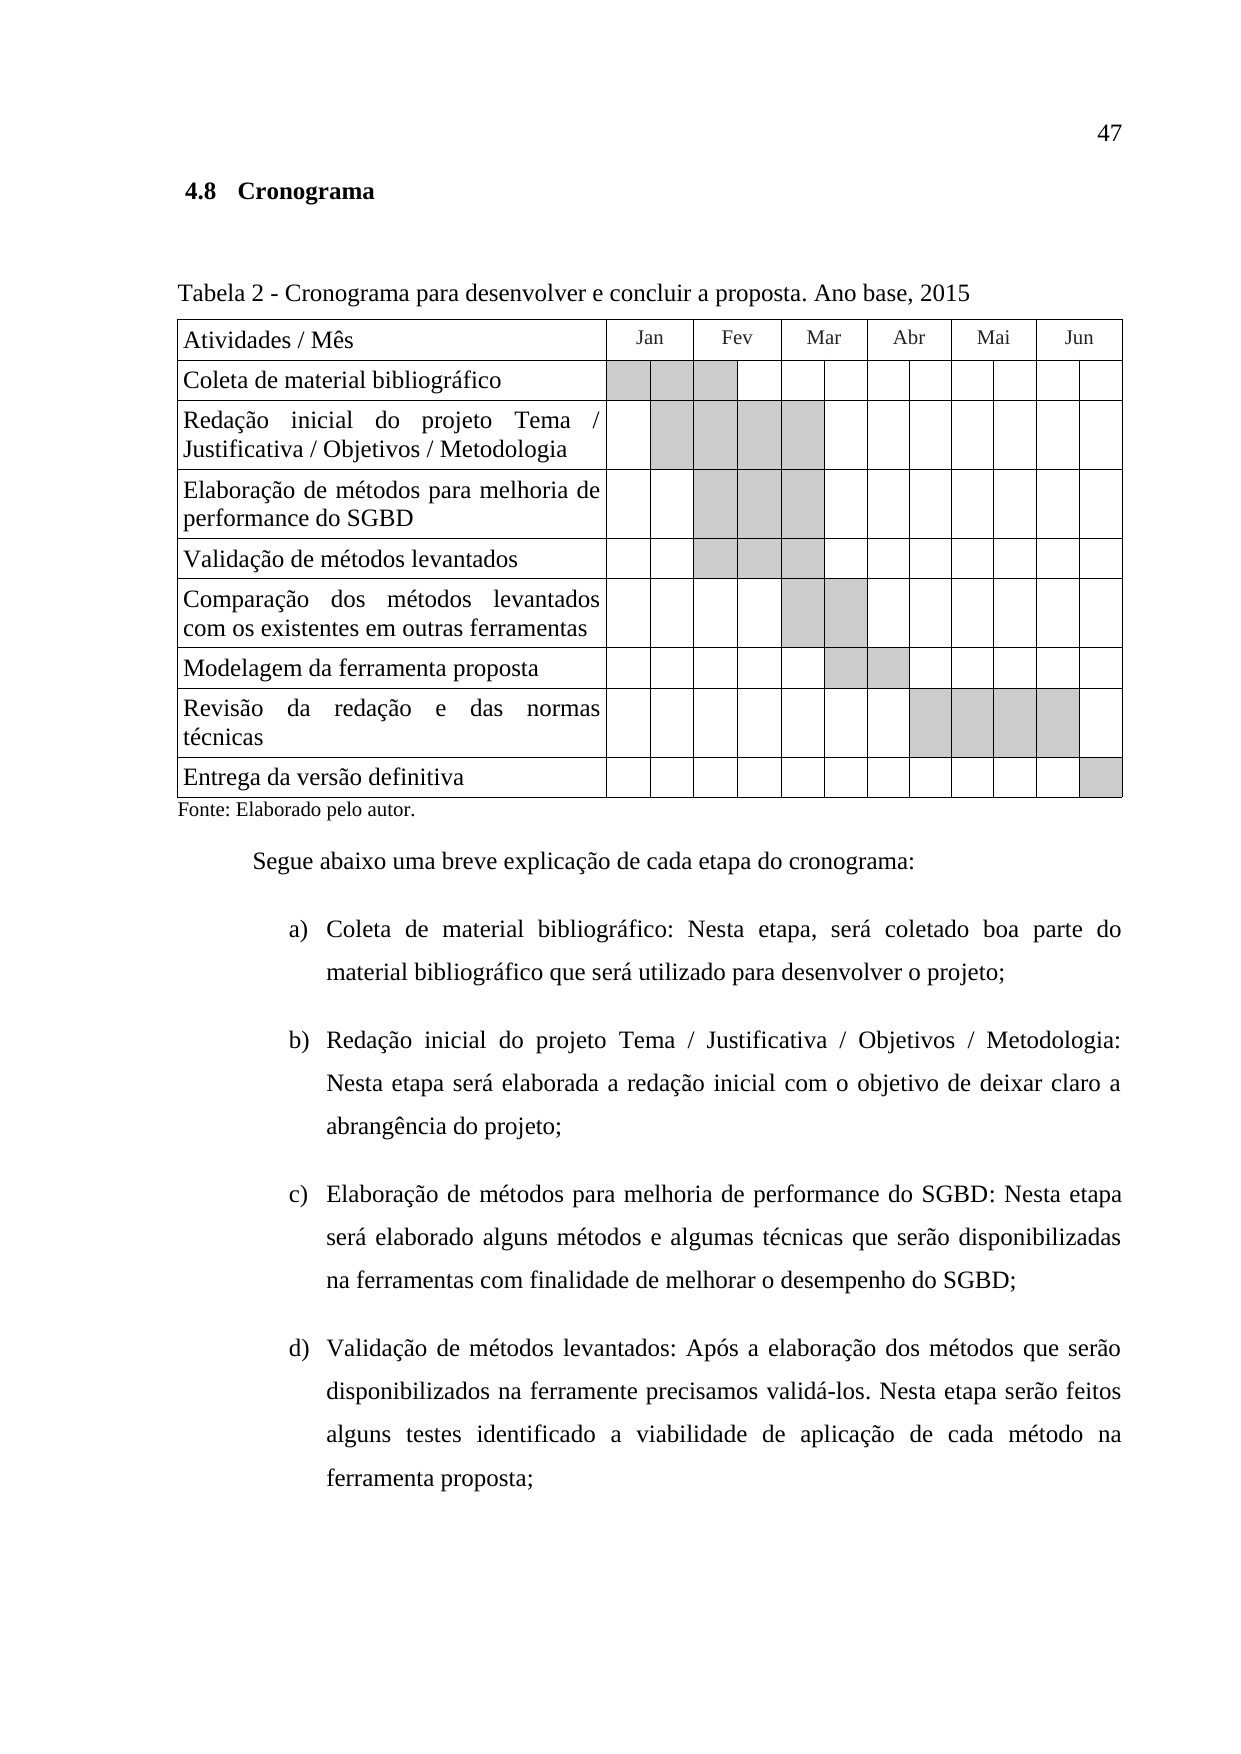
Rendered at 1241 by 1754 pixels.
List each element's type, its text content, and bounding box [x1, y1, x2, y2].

table_cell [825, 689, 867, 757]
table_cell [825, 579, 867, 647]
table_cell [782, 648, 824, 688]
table_cell [1080, 539, 1122, 578]
table_cell [825, 401, 867, 469]
table_cell [782, 758, 824, 797]
table_cell [994, 361, 1036, 400]
table_header Abr [868, 320, 951, 359]
list Redação inicial do projeto Tema / Justificativa / Objetivos / Metodologia: Nesta etapa será elaborada a redação inicial com o objetivo de deixar claro a abrangência do projeto; [288, 1025, 1122, 1140]
table_cell [607, 539, 650, 578]
table_cell [738, 758, 781, 797]
table_cell [651, 470, 693, 538]
table_cell [1037, 758, 1079, 797]
table_cell [782, 470, 824, 538]
table_cell Elaboração de métodos para melhoria de performance do SGBD [178, 470, 606, 538]
table_cell [1037, 401, 1079, 469]
table_cell [607, 361, 650, 400]
table_cell [1037, 470, 1079, 538]
table_cell [694, 648, 737, 688]
table_cell [952, 539, 993, 578]
table_cell [868, 758, 909, 797]
table_cell [651, 539, 693, 578]
table_cell [952, 401, 993, 469]
table_cell [868, 361, 909, 400]
text Tabela 2 - Cronograma para desenvolver e concluir a proposta. Ano base, 2015 [177, 278, 1122, 307]
text Segue abaixo uma breve explicação de cada etapa do cronograma: [177, 846, 1122, 875]
table_cell [694, 689, 737, 757]
table_cell [1037, 361, 1079, 400]
table_header Atividades / Mês [178, 320, 606, 359]
table_cell [651, 401, 693, 469]
table_cell [607, 758, 650, 797]
table_cell [1080, 401, 1122, 469]
table_cell [1080, 470, 1122, 538]
table_cell [1080, 758, 1122, 797]
table_cell Validação de métodos levantados [178, 539, 606, 578]
table_cell [994, 689, 1036, 757]
table_cell [738, 470, 781, 538]
table_cell [651, 579, 693, 647]
table_cell [825, 539, 867, 578]
table_cell Entrega da versão definitiva [178, 758, 606, 797]
table_cell [651, 361, 693, 400]
list Validação de métodos levantados: Após a elaboração dos métodos que serão disponibilizados na ferramente precisamos validá-los. Nesta etapa serão feitos alguns testes identificado a viabilidade de aplicação de cada método na ferramenta proposta; [288, 1333, 1122, 1491]
table_cell [952, 758, 993, 797]
table_cell [694, 758, 737, 797]
table_cell [694, 401, 737, 469]
table_cell [651, 758, 693, 797]
table_cell [694, 579, 737, 647]
table_header Jan [607, 320, 693, 359]
table_cell [952, 689, 993, 757]
table_cell Comparação dos métodos levantados com os existentes em outras ferramentas [178, 579, 606, 647]
list Cronograma [185, 176, 1122, 205]
table_cell [694, 361, 737, 400]
table_cell [952, 648, 993, 688]
table_cell [994, 758, 1036, 797]
table_cell [1037, 539, 1079, 578]
table_header Mai [952, 320, 1036, 359]
table_cell [1080, 648, 1122, 688]
table_cell [910, 539, 951, 578]
table_cell [910, 648, 951, 688]
table_cell [825, 470, 867, 538]
table_cell [694, 539, 737, 578]
table_cell [868, 689, 909, 757]
table_cell [694, 470, 737, 538]
table_cell [868, 539, 909, 578]
table_cell [868, 579, 909, 647]
table_cell [738, 579, 781, 647]
table_cell [738, 361, 781, 400]
table_cell [738, 401, 781, 469]
list Elaboração de métodos para melhoria de performance do SGBD: Nesta etapa será elaborado alguns métodos e algumas técnicas que serão disponibilizadas na ferramentas com finalidade de melhorar o desempenho do SGBD; [288, 1179, 1122, 1294]
table_cell [910, 470, 951, 538]
table_cell Redação inicial do projeto Tema / Justificativa / Objetivos / Metodologia [178, 401, 606, 469]
table_cell [952, 361, 993, 400]
table_cell [868, 401, 909, 469]
table_cell [1080, 689, 1122, 757]
table_cell [1037, 689, 1079, 757]
table_cell [738, 689, 781, 757]
table_cell [910, 689, 951, 757]
table_cell [910, 579, 951, 647]
table_cell [782, 689, 824, 757]
table_cell [994, 539, 1036, 578]
table_cell [910, 361, 951, 400]
table_cell [1080, 579, 1122, 647]
table_cell [825, 361, 867, 400]
table_cell [910, 758, 951, 797]
table_cell [994, 470, 1036, 538]
table_cell [952, 470, 993, 538]
table_cell [825, 758, 867, 797]
table_cell [825, 648, 867, 688]
table_cell [994, 579, 1036, 647]
table_cell [910, 401, 951, 469]
table_cell Revisão da redação e das normas técnicas [178, 689, 606, 757]
table_cell [782, 401, 824, 469]
table_cell [994, 401, 1036, 469]
table_cell [994, 648, 1036, 688]
table_cell [651, 648, 693, 688]
table_cell [607, 689, 650, 757]
table_cell [607, 470, 650, 538]
table_cell [738, 648, 781, 688]
table_cell [607, 579, 650, 647]
table_cell [738, 539, 781, 578]
list Coleta de material bibliográfico: Nesta etapa, será coletado boa parte do material bibliográfico que será utilizado para desenvolver o projeto; [288, 914, 1122, 986]
table_cell [782, 539, 824, 578]
table_cell [952, 579, 993, 647]
table_cell [607, 648, 650, 688]
table_cell [1080, 361, 1122, 400]
table_cell [782, 361, 824, 400]
table_cell [1037, 579, 1079, 647]
table_header Fev [694, 320, 781, 359]
table_cell Coleta de material bibliográfico [178, 361, 606, 400]
table_cell [1037, 648, 1079, 688]
table_cell [868, 648, 909, 688]
table_cell [782, 579, 824, 647]
table_header Mar [782, 320, 867, 359]
table_cell [607, 401, 650, 469]
text Fonte: Elaborado pelo autor. [177, 798, 1122, 821]
table_cell Modelagem da ferramenta proposta [178, 648, 606, 688]
table_header Jun [1037, 320, 1122, 359]
table_cell [651, 689, 693, 757]
table_cell [868, 470, 909, 538]
